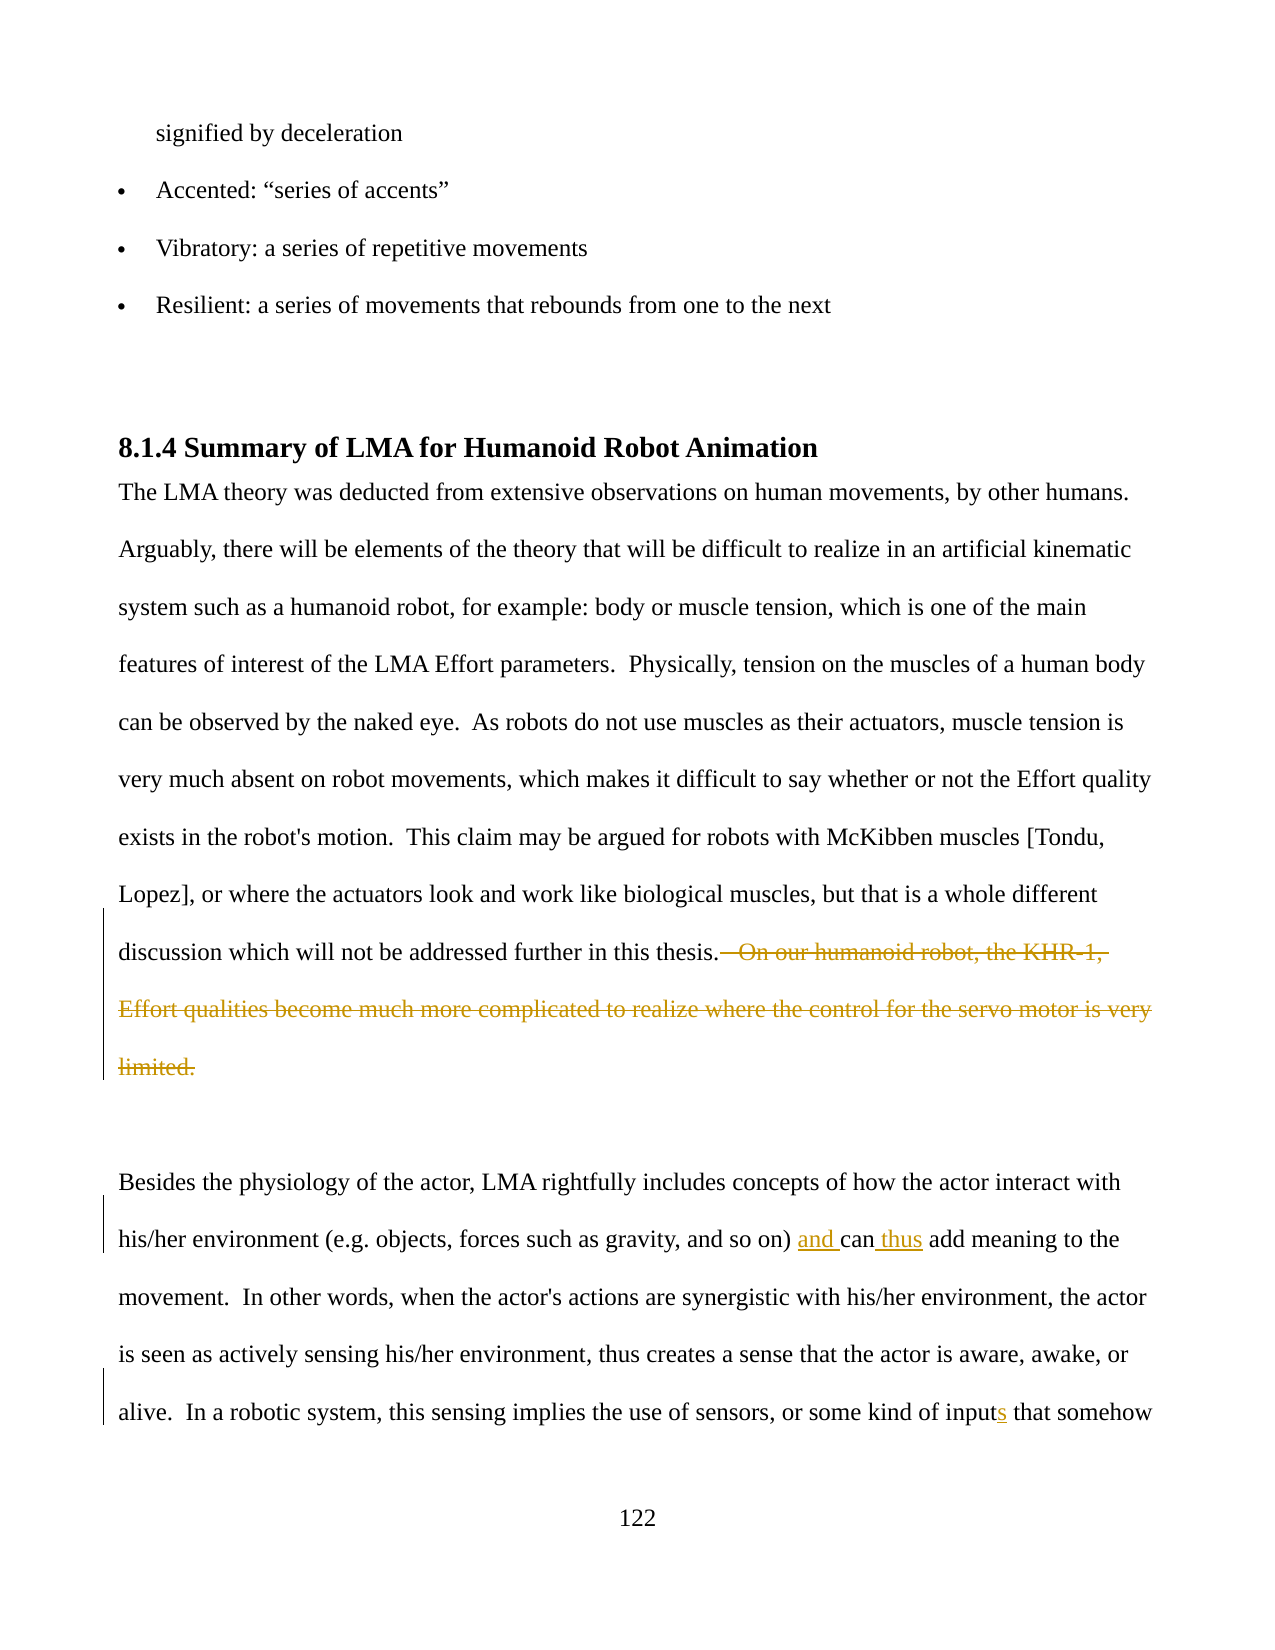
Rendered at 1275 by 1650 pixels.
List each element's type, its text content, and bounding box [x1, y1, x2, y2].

text The LMA theory was deducted from extensive observations on human movements, by other humans. Arguably, there will be elements of the theory that will be difficult to realize in an artificial kinematic system such as a humanoid robot, for example: body or muscle tension, which is one of the main features of interest of the LMA Effort parameters. Physically, tension on the muscles of a human body can be observed by the naked eye. As robots do not use muscles as their actuators, muscle tension is very much absent on robot movements, which makes it difficult to say whether or not the Effort quality exists in the robot's motion. This claim may be argued for robots with McKibben muscles [Tondu, Lopez], or where the actuators look and work like biological muscles, but that is a whole different discussion which will not be addressed further in this thesis. [118, 477, 1157, 1080]
list Resilient: a series of movements that rebounds from one to the next [118, 291, 1157, 319]
list signified by deceleration [118, 118, 1157, 147]
list Vibratory: a series of repetitive movements [118, 233, 1157, 262]
text Besides the physiology of the actor, LMA rightfully includes concepts of how the actor interact with his/her environment (e.g. objects, forces such as gravity, and so on) and can thus add meaning to the movement. In other words, when the actor's actions are synergistic with his/her environment, the actor is seen as actively sensing his/her environment, thus creates a sense that the actor is aware, awake, or alive. In a robotic system, this sensing implies the use of sensors, or some kind of inputs that somehow [118, 1167, 1157, 1425]
subtitle 8.1.4 Summary of LMA for Humanoid Robot Animation [118, 431, 1157, 464]
list Accented: “series of accents” [118, 176, 1157, 204]
